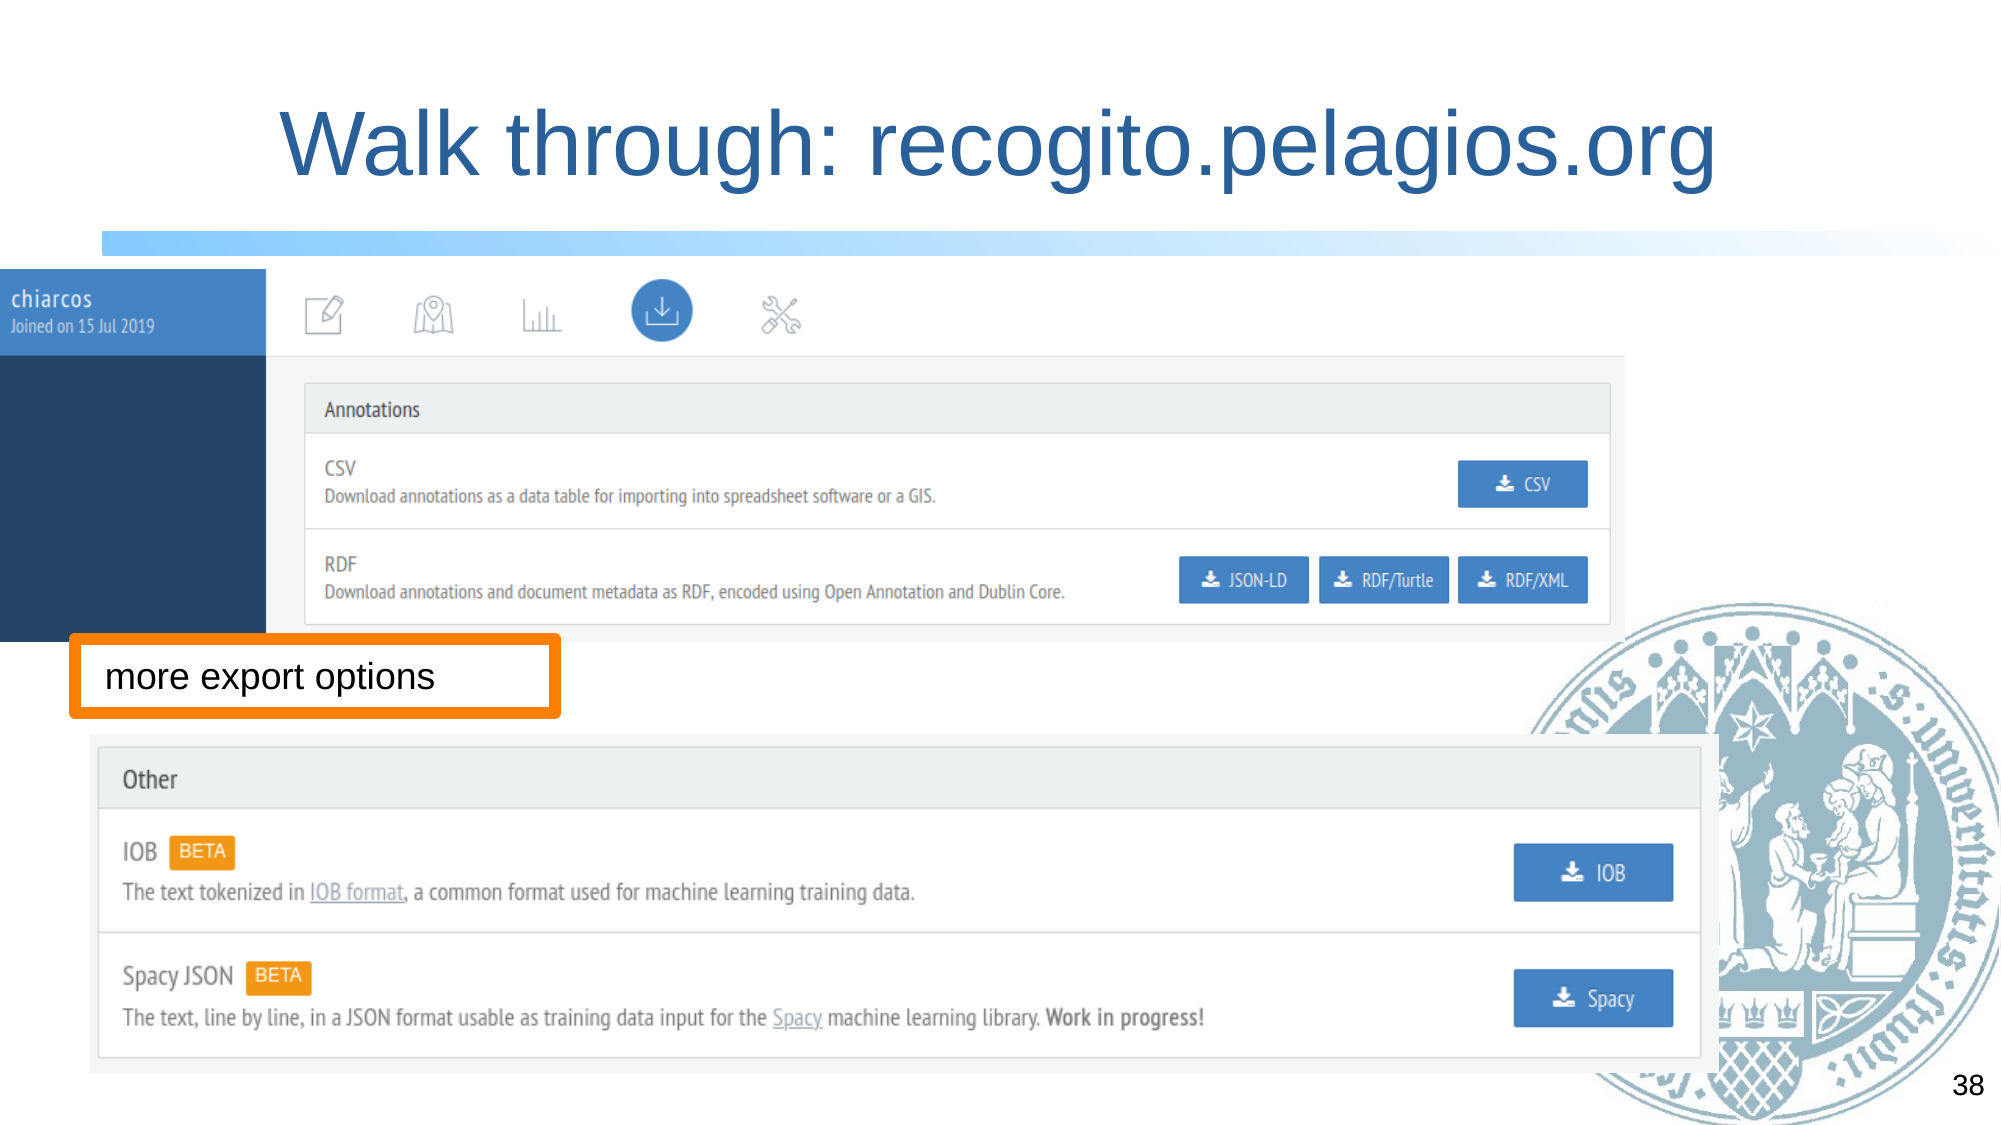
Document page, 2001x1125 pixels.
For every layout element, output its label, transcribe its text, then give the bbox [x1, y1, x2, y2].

text_box [75, 639, 556, 713]
picture [90, 734, 1719, 1073]
picture [0, 269, 1625, 642]
title Walk through: recogito.pelagios.org [99, 45, 1900, 233]
